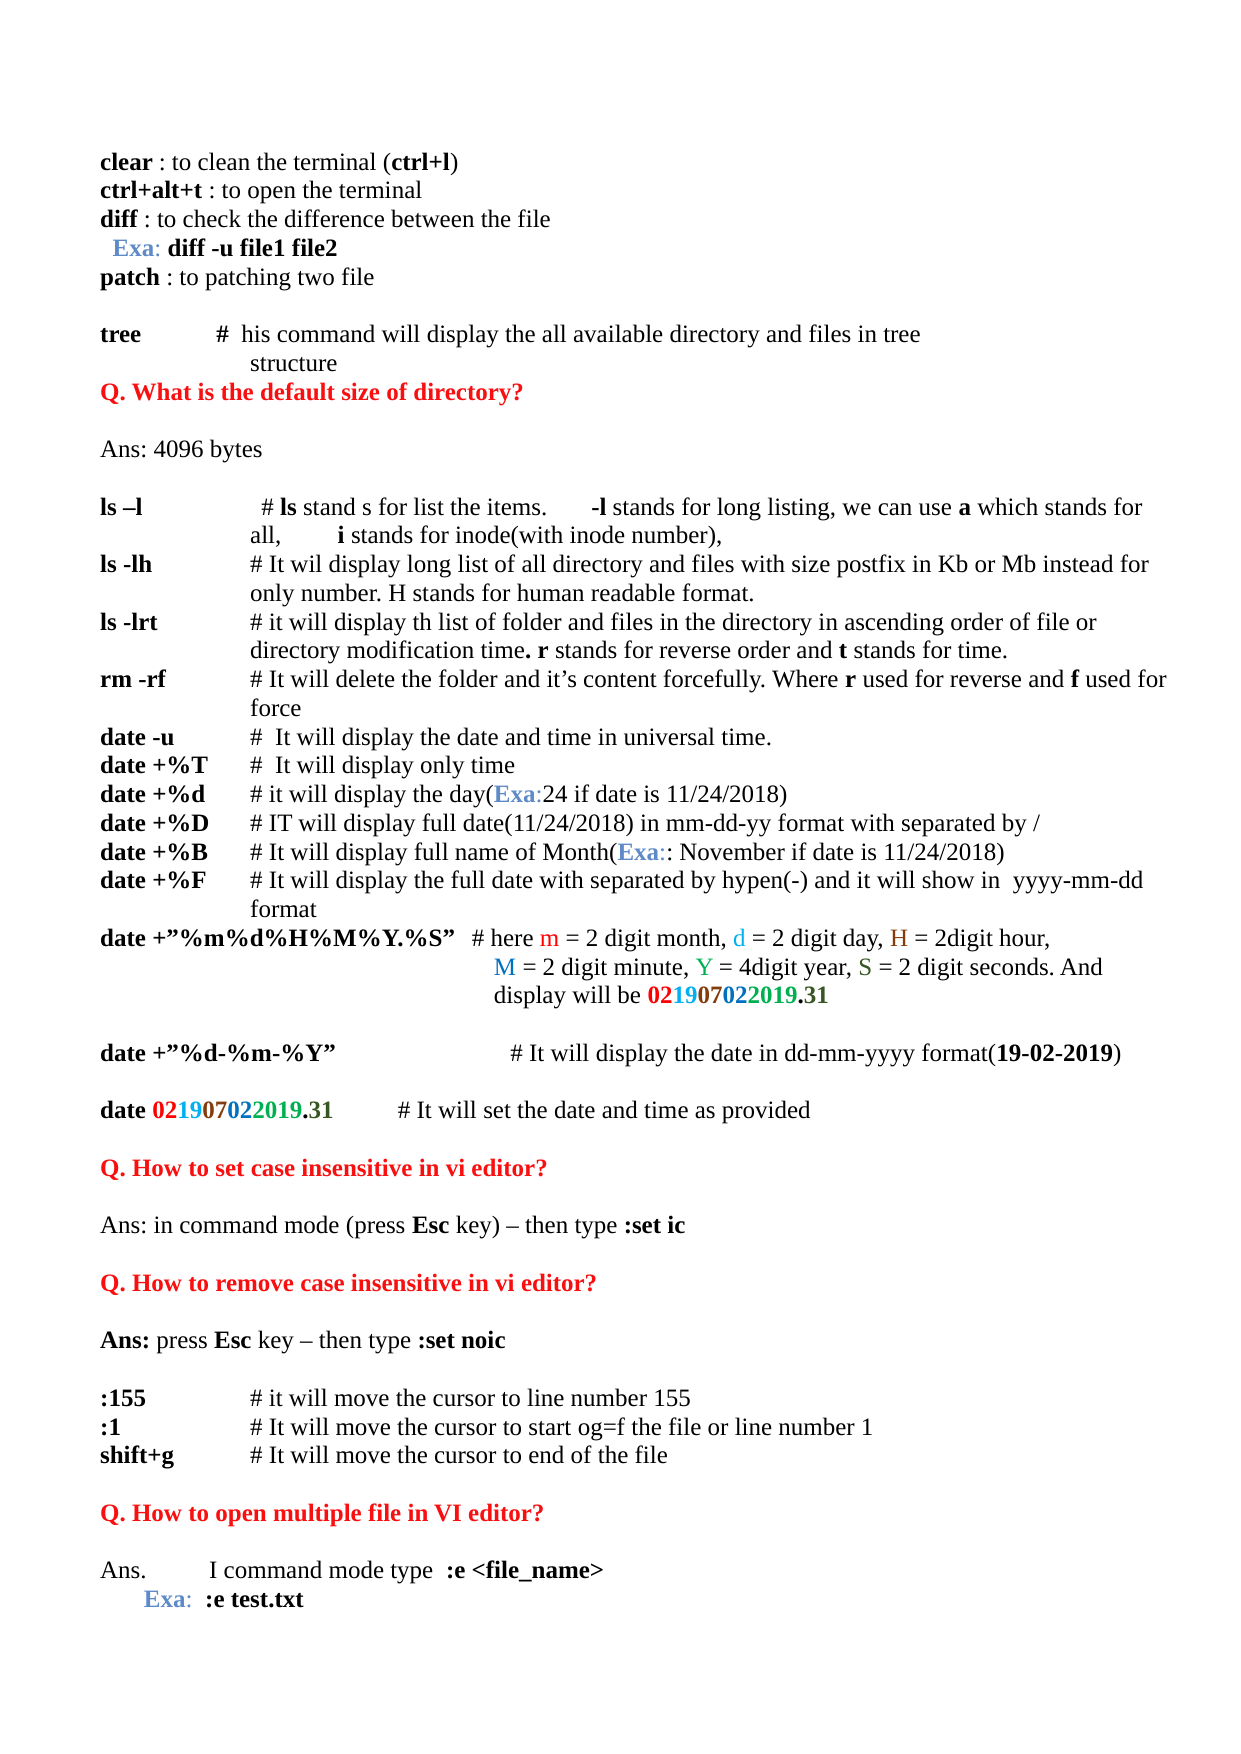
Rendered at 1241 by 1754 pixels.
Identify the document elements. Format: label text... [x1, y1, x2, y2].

text Q. How to remove case insensitive in vi editor? [100, 1268, 1175, 1297]
text Exa: :e test.txt [100, 1584, 1175, 1613]
text patch : to patching two file [100, 262, 1175, 291]
text Q. How to open multiple file in VI editor? [100, 1498, 1175, 1527]
text date +%D # IT will display full date(11/24/2018) in mm-dd-yy format with separated by / [100, 808, 1175, 837]
text ctrl+alt+t : to open the terminal [100, 176, 1175, 204]
text ls -lh # It wil display long list of all directory and files with size postfix in Kb or Mb instead for only number. H stands for human readable format. [100, 549, 1175, 607]
text Ans: 4096 bytes [100, 434, 1175, 463]
text Ans: in command mode (press Esc key) – then type :set ic [100, 1211, 1175, 1239]
text date 021907022019.31 # It will set the date and time as provided [100, 1096, 1175, 1124]
text date +%F # It will display the full date with separated by hypen(-) and it will show in yyyy-mm-dd format [100, 866, 1175, 923]
text diff : to check the difference between the file [100, 204, 1175, 233]
text date +%B # It will display full name of Month(Exa:: November if date is 11/24/2018) [100, 837, 1175, 866]
text rm -rf # It will delete the folder and it’s content forcefully. Where r used for reverse and f used for force [100, 664, 1175, 722]
text ls –l # ls stand s for list the items. -l stands for long listing, we can use a which stands for all, i stands for inode(with inode number), [100, 492, 1175, 549]
text Exa: diff -u file1 file2 [100, 233, 1175, 262]
text M = 2 digit minute, Y = 4digit year, S = 2 digit seconds. And [100, 952, 1175, 981]
text date +”%d-%m-%Y” # It will display the date in dd-mm-yyyy format(19-02-2019) [100, 1038, 1175, 1067]
text tree # his command will display the all available directory and files in tree [100, 319, 1175, 348]
text date +%d # it will display the day(Exa:24 if date is 11/24/2018) [100, 779, 1175, 808]
text structure [100, 348, 1175, 377]
text date +%T # It will display only time [100, 751, 1175, 779]
text :1 # It will move the cursor to start og=f the file or line number 1 [100, 1412, 1175, 1441]
text shift+g # It will move the cursor to end of the file [100, 1441, 1175, 1469]
text date +”%m%d%H%M%Y.%S” # here m = 2 digit month, d = 2 digit day, H = 2digit hour, [100, 923, 1175, 952]
text :155 # it will move the cursor to line number 155 [100, 1383, 1175, 1412]
text clear : to clean the terminal (ctrl+l) [100, 147, 1175, 176]
text Q. What is the default size of directory? [100, 377, 1175, 406]
text Ans: press Esc key – then type :set noic [100, 1326, 1175, 1354]
text display will be 021907022019.31 [100, 981, 1175, 1009]
text ls -lrt # it will display th list of folder and files in the directory in ascending order of file or directory modification time. r stands for reverse order and t stands for time. [100, 607, 1175, 664]
text Q. How to set case insensitive in vi editor? [100, 1153, 1175, 1182]
text Ans. I command mode type :e <file_name> [100, 1556, 1175, 1584]
text date -u # It will display the date and time in universal time. [100, 722, 1175, 751]
